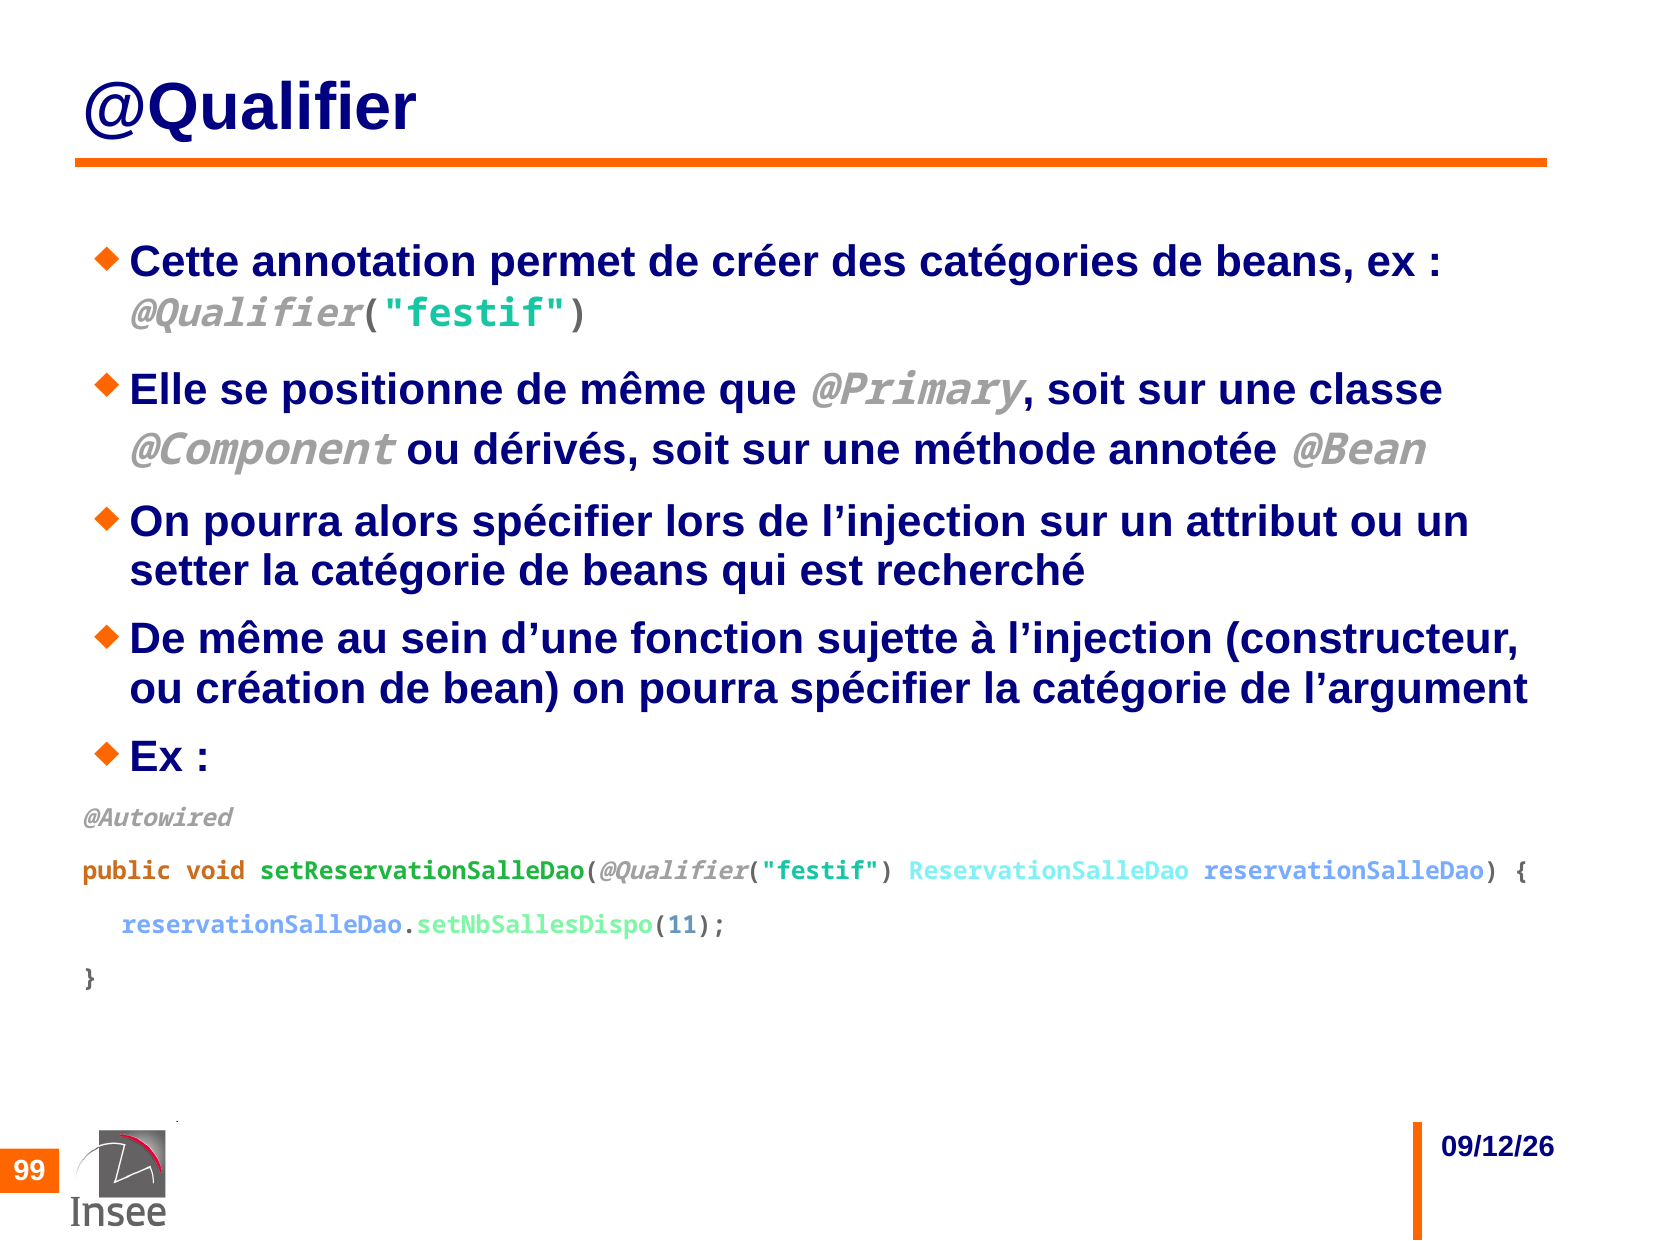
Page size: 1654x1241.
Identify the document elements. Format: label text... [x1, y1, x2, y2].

list Cette annotation permet de créer des catégories de beans, ex : @Qualifier("festif") Elle se positionne de même que @Primary, soit sur une classe @Component ou dérivés, soit sur une méthode annotée @Bean On pourra alors spécifier lors de l’injection sur un attribut ou un setter la catégorie de beans qui est recherché De même au sein d’une fonction sujette à l’injection (constructeur, ou création de bean) on pourra spécifier la catégorie de l’argument Ex : @Autowired public void setReservationSalleDao(@Qualifier("festif") ReservationSalleDao reservationSalleDao) { reservationSalleDao.setNbSallesDispo(11); } [82, 236, 1548, 1087]
picture [62, 1121, 178, 1241]
title @Qualifier [82, 49, 1619, 163]
